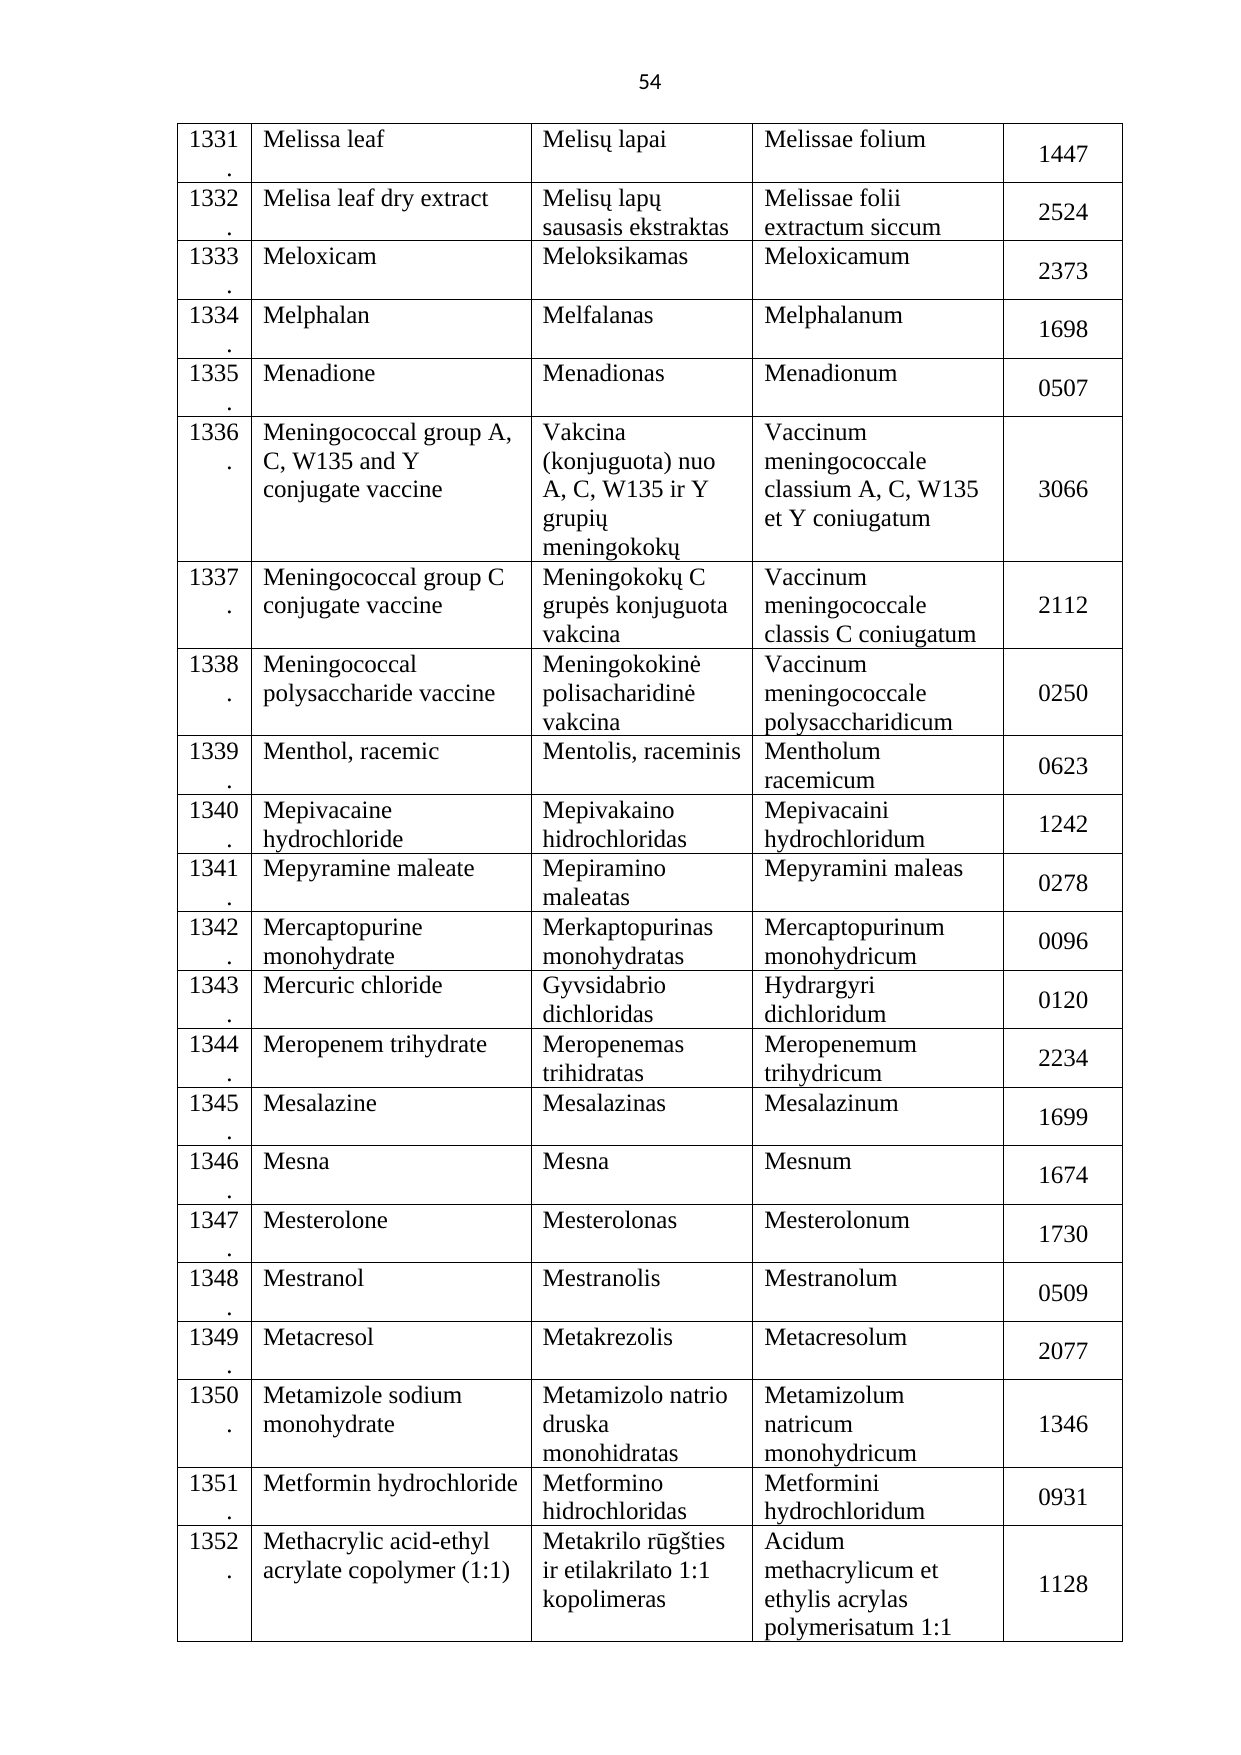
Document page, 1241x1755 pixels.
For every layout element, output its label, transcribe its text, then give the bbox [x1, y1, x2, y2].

table_cell Melisa leaf dry extract [252, 183, 531, 240]
table_cell Melphalan [252, 300, 531, 357]
table_cell 0623 [1004, 736, 1122, 794]
table_cell Mepivacaini hydrochloridum [753, 795, 1003, 852]
table_cell Gyvsidabrio dichloridas [532, 971, 752, 1028]
table_cell Vaccinum meningococcale classium A, C, W135 et Y coniugatum [753, 417, 1003, 561]
table_cell 1698 [1004, 300, 1122, 357]
table_cell 0278 [1004, 854, 1122, 911]
table_cell Mentholum racemicum [753, 736, 1003, 794]
table_cell Metamizolum natricum monohydricum [753, 1380, 1003, 1467]
table_cell Mepivakaino hidrochloridas [532, 795, 752, 852]
table_cell Mercuric chloride [252, 971, 531, 1028]
table_cell 1337. [178, 562, 251, 648]
table_cell Meningokokinė polisacharidinė vakcina [532, 649, 752, 735]
table_cell 1674 [1004, 1146, 1122, 1204]
table_cell 3066 [1004, 417, 1122, 561]
table_cell 1346 [1004, 1380, 1122, 1467]
table_cell 1347. [178, 1205, 251, 1262]
table_cell Metformin hydrochloride [252, 1468, 531, 1525]
table_cell Metacresol [252, 1322, 531, 1379]
table_cell 1352. [178, 1526, 251, 1641]
table_cell 1447 [1004, 124, 1122, 182]
table_cell 1350. [178, 1380, 251, 1467]
table_cell Melphalanum [753, 300, 1003, 357]
table_cell 2373 [1004, 241, 1122, 299]
table_cell Meloxicamum [753, 241, 1003, 299]
table_cell Metakrilo rūgšties ir etilakrilato 1:1 kopolimeras [532, 1526, 752, 1641]
table_cell 1338. [178, 649, 251, 735]
table_cell Menadione [252, 359, 531, 416]
table_cell 1331. [178, 124, 251, 182]
table_cell Mesna [532, 1146, 752, 1204]
table_cell 1340. [178, 795, 251, 852]
table_cell 1335. [178, 359, 251, 416]
table_cell Metakrezolis [532, 1322, 752, 1379]
table_cell Mestranolum [753, 1263, 1003, 1321]
table_cell 2524 [1004, 183, 1122, 240]
table_cell Melissae folii extractum siccum [753, 183, 1003, 240]
table_cell Metamizolo natrio druska monohidratas [532, 1380, 752, 1467]
table_cell 2077 [1004, 1322, 1122, 1379]
table_cell 1346. [178, 1146, 251, 1204]
table_cell 0507 [1004, 359, 1122, 416]
table_cell 1333. [178, 241, 251, 299]
table_cell 0250 [1004, 649, 1122, 735]
table_cell Mepiramino maleatas [532, 854, 752, 911]
table_cell Mepivacaine hydrochloride [252, 795, 531, 852]
table_cell Meningococcal group A, C, W135 and Y conjugate vaccine [252, 417, 531, 561]
table_cell Methacrylic acid‑ethyl acrylate copolymer (1:1) [252, 1526, 531, 1641]
table_cell 1339. [178, 736, 251, 794]
table_cell Meropenem trihydrate [252, 1029, 531, 1087]
table_cell Meloksikamas [532, 241, 752, 299]
table_cell Mercaptopurinum monohydricum [753, 912, 1003, 969]
table_cell Mesterolonum [753, 1205, 1003, 1262]
table_cell Mepyramine maleate [252, 854, 531, 911]
table_cell 0509 [1004, 1263, 1122, 1321]
table_cell Menadionas [532, 359, 752, 416]
table_cell Meningococcal polysaccharide vaccine [252, 649, 531, 735]
table_cell 2234 [1004, 1029, 1122, 1087]
table_cell Mesterolonas [532, 1205, 752, 1262]
table_cell Meropenemum trihydricum [753, 1029, 1003, 1087]
table_cell Metamizole sodium monohydrate [252, 1380, 531, 1467]
table_cell Mesalazinum [753, 1088, 1003, 1145]
table_cell 0120 [1004, 971, 1122, 1028]
table_cell Meropenemas trihidratas [532, 1029, 752, 1087]
table_cell 1699 [1004, 1088, 1122, 1145]
table_cell 1242 [1004, 795, 1122, 852]
table_cell Menthol, racemic [252, 736, 531, 794]
table_cell Vaccinum meningococcale classis C coniugatum [753, 562, 1003, 648]
table_cell Melissae folium [753, 124, 1003, 182]
table_cell Mepyramini maleas [753, 854, 1003, 911]
table_cell Melissa leaf [252, 124, 531, 182]
table_cell Meningococcal group C conjugate vaccine [252, 562, 531, 648]
table_cell 1345. [178, 1088, 251, 1145]
table_cell Acidum methacrylicum et ethylis acrylas polymerisatum 1:1 [753, 1526, 1003, 1641]
table_cell Mercaptopurine monohydrate [252, 912, 531, 969]
table_cell 1332. [178, 183, 251, 240]
table_cell 1336. [178, 417, 251, 561]
table_cell Melisų lapai [532, 124, 752, 182]
table_cell Merkaptopurinas monohydratas [532, 912, 752, 969]
table_cell Vakcina (konjuguota) nuo A, C, W135 ir Y grupių meningokokų [532, 417, 752, 561]
table_cell 1334. [178, 300, 251, 357]
table_cell Menadionum [753, 359, 1003, 416]
table_cell 1730 [1004, 1205, 1122, 1262]
table_cell 1348. [178, 1263, 251, 1321]
table_cell Hydrargyri dichloridum [753, 971, 1003, 1028]
table_cell Mesna [252, 1146, 531, 1204]
table_cell Meningokokų C grupės konjuguota vakcina [532, 562, 752, 648]
table_cell Vaccinum meningococcale polysaccharidicum [753, 649, 1003, 735]
table_cell Mestranolis [532, 1263, 752, 1321]
table_cell Meloxicam [252, 241, 531, 299]
table_cell Melisų lapų sausasis ekstraktas [532, 183, 752, 240]
table_cell 1351. [178, 1468, 251, 1525]
table_cell 0931 [1004, 1468, 1122, 1525]
table_cell Mesalazine [252, 1088, 531, 1145]
table_cell Metformino hidrochloridas [532, 1468, 752, 1525]
table_cell 1128 [1004, 1526, 1122, 1641]
table_cell 0096 [1004, 912, 1122, 969]
table_cell 1349. [178, 1322, 251, 1379]
table_cell 1344. [178, 1029, 251, 1087]
table_cell Melfalanas [532, 300, 752, 357]
table_cell 2112 [1004, 562, 1122, 648]
table_cell 1343. [178, 971, 251, 1028]
table_cell Metacresolum [753, 1322, 1003, 1379]
table_cell Mestranol [252, 1263, 531, 1321]
table_cell Metformini hydrochloridum [753, 1468, 1003, 1525]
table_cell Mesalazinas [532, 1088, 752, 1145]
table_cell 1342. [178, 912, 251, 969]
table_cell Mesterolone [252, 1205, 531, 1262]
table_cell Mesnum [753, 1146, 1003, 1204]
table_cell 1341. [178, 854, 251, 911]
table_cell Mentolis, raceminis [532, 736, 752, 794]
